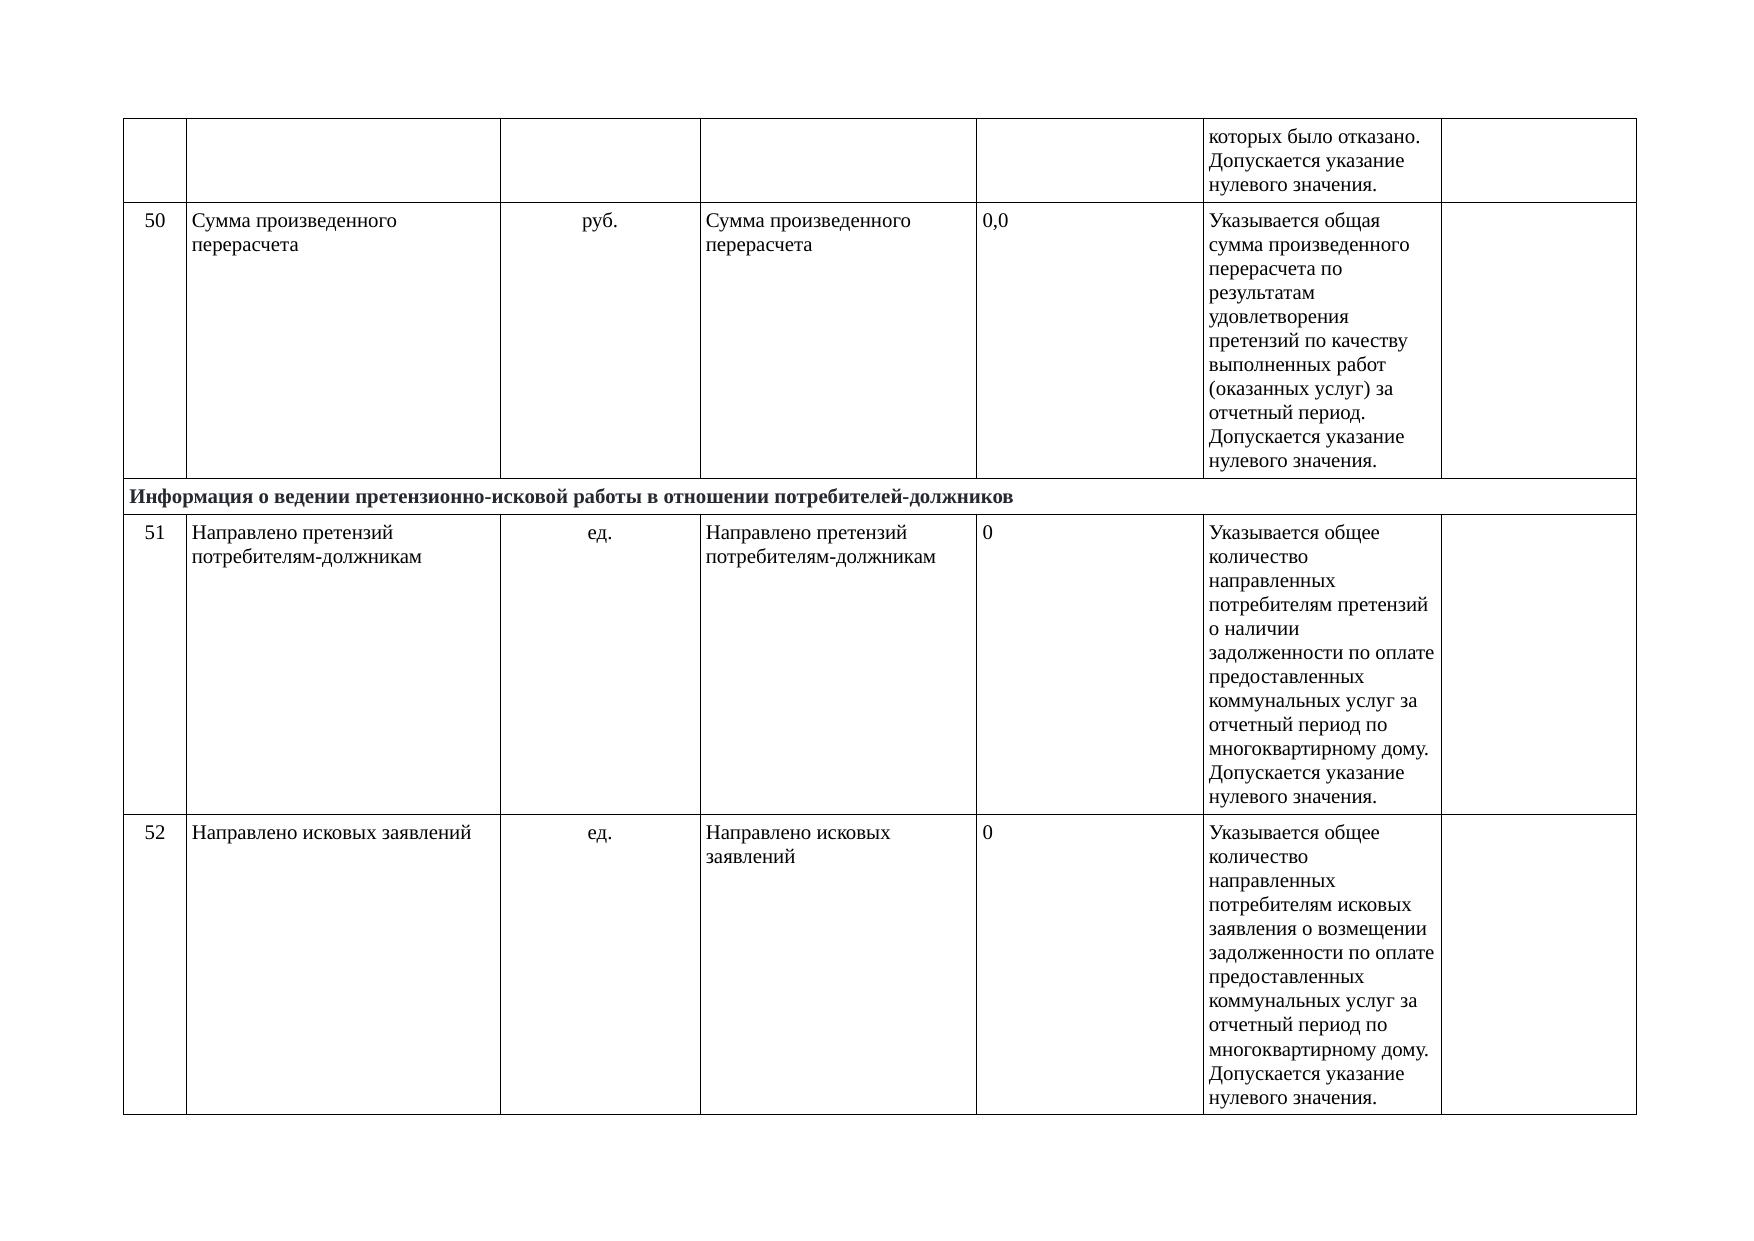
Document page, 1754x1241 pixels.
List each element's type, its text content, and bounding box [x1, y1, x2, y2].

table_cell 52 [124, 815, 186, 1114]
table_cell ед. [501, 815, 700, 1114]
table_cell Указывается общая сумма произведенного перерасчета по результатам удовлетворения претензий по качеству выполненных работ (оказанных услуг) за отчетный период. Допускается указание нулевого значения. [1204, 203, 1441, 478]
table_cell [124, 119, 186, 202]
table_cell [501, 119, 700, 202]
table_cell Направлено исковых заявлений [187, 815, 500, 1114]
table_cell [1442, 203, 1636, 478]
table_cell Направлено исковых заявлений [701, 815, 976, 1114]
table_cell Сумма произведенного перерасчета [701, 203, 976, 478]
table_cell [1442, 515, 1636, 814]
table_cell 0 [977, 515, 1203, 814]
table_cell [187, 119, 500, 202]
table_cell Направлено претензий потребителям-должникам [701, 515, 976, 814]
table_cell ед. [501, 515, 700, 814]
table_cell 0,0 [977, 203, 1203, 478]
table_cell которых было отказано. Допускается указание нулевого значения. [1204, 119, 1441, 202]
table_cell [1442, 119, 1636, 202]
table_cell [977, 119, 1203, 202]
table_cell 50 [124, 203, 186, 478]
table_cell руб. [501, 203, 700, 478]
table_cell Указывается общее количество направленных потребителям исковых заявления о возмещении задолженности по оплате предоставленных коммунальных услуг за отчетный период по многоквартирному дому. Допускается указание нулевого значения. [1204, 815, 1441, 1114]
table_cell 51 [124, 515, 186, 814]
table_cell Сумма произведенного перерасчета [187, 203, 500, 478]
table_cell 0 [977, 815, 1203, 1114]
table_cell [701, 119, 976, 202]
table_cell [1442, 815, 1636, 1114]
table_cell Информация о ведении претензионно-исковой работы в отношении потребителей-должников [124, 479, 1636, 514]
table_cell Направлено претензий потребителям-должникам [187, 515, 500, 814]
table_cell Указывается общее количество направленных потребителям претензий о наличии задолженности по оплате предоставленных коммунальных услуг за отчетный период по многоквартирному дому. Допускается указание нулевого значения. [1204, 515, 1441, 814]
